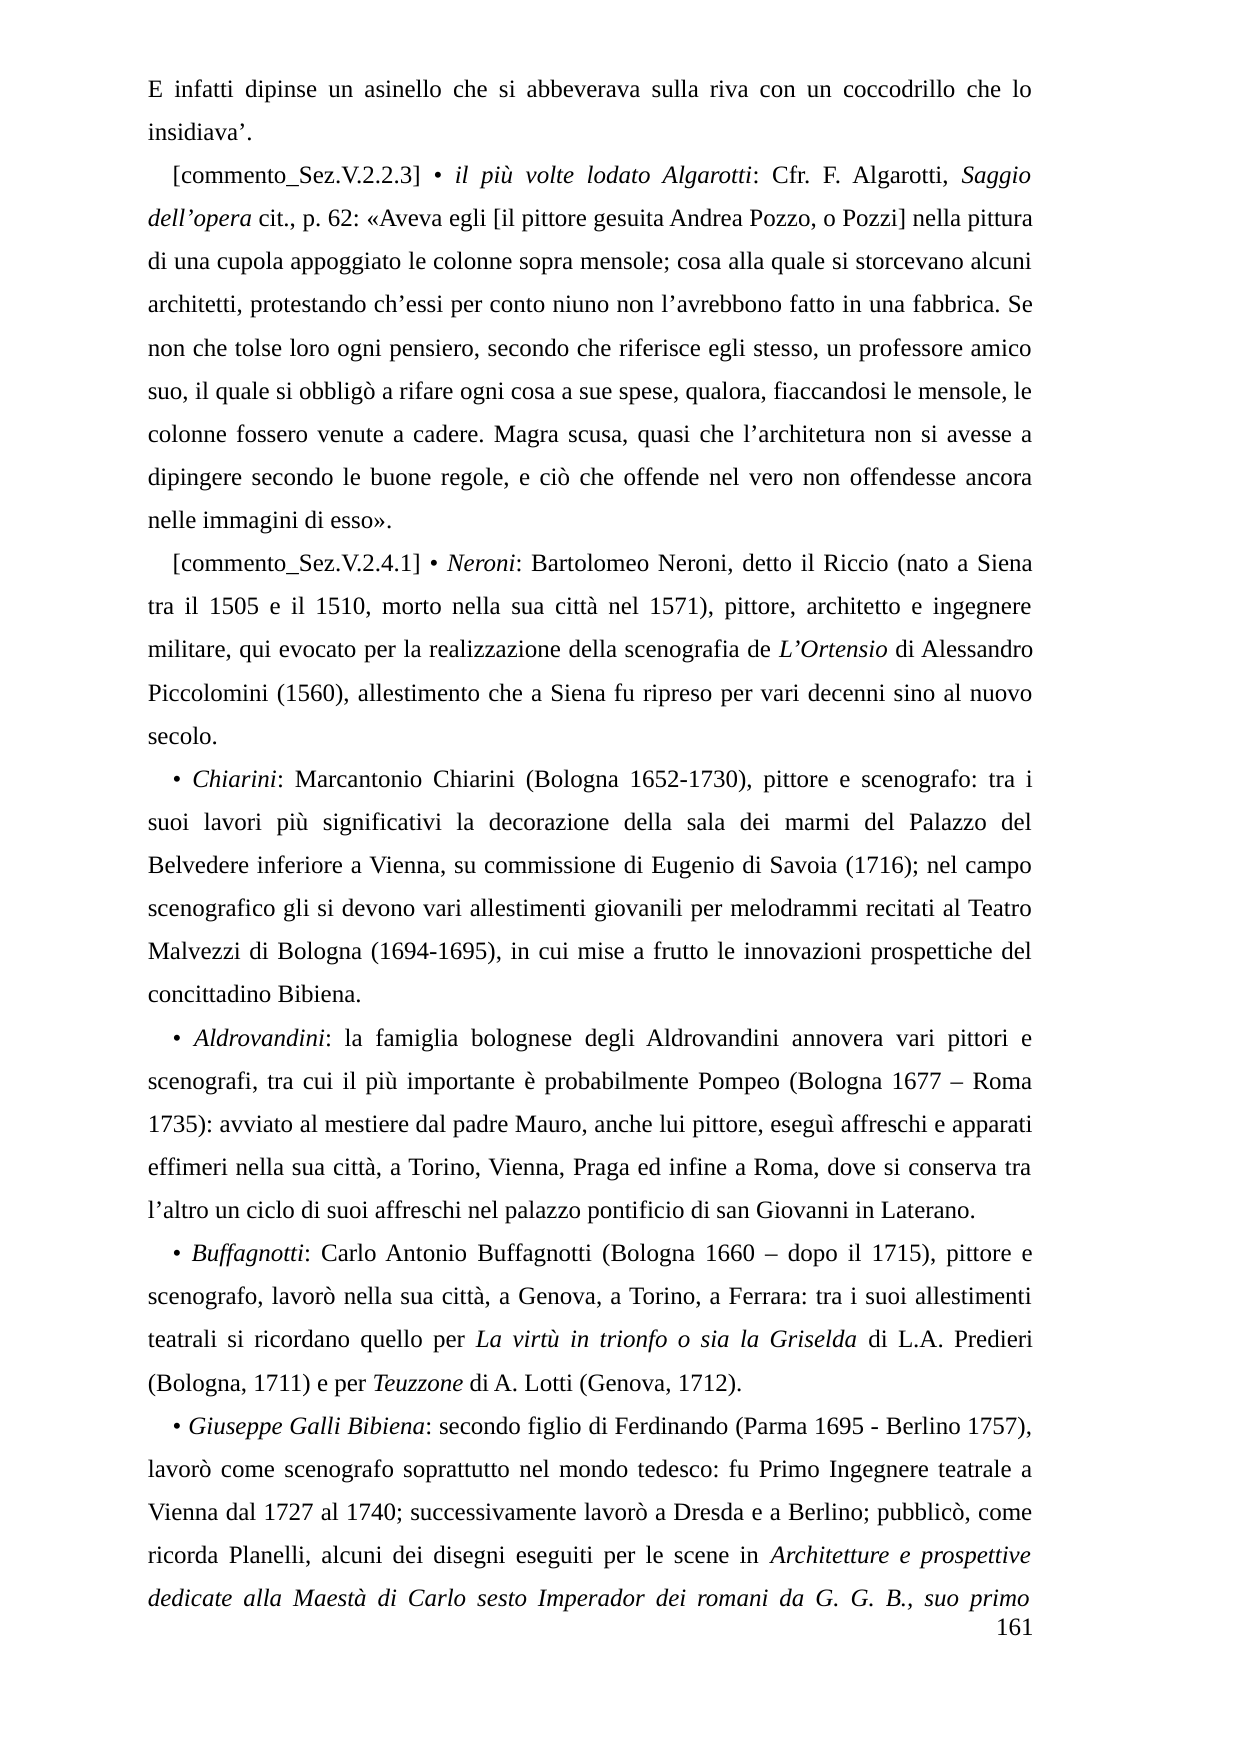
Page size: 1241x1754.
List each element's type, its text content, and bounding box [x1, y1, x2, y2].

text [commento_Sez.V.2.2.3] • il più volte lodato Algarotti: Cfr. F. Algarotti, Saggio dell’opera cit., p. 62: «Aveva egli [il pittore gesuita Andrea Pozzo, o Pozzi] nella pittura di una cupola appoggiato le colonne sopra mensole; cosa alla quale si storcevano alcuni architetti, protestando ch’essi per conto niuno non l’avrebbono fatto in una fabbrica. Se non che tolse loro ogni pensiero, secondo che riferisce egli stesso, un professore amico suo, il quale si obbligò a rifare ogni cosa a sue spese, qualora, fiaccandosi le mensole, le colonne fossero venute a cadere. Magra scusa, quasi che l’architetura non si avesse a dipingere secondo le buone regole, e ciò che offende nel vero non offendesse ancora nelle immagini di esso». [148, 160, 1033, 534]
text • Giuseppe Galli Bibiena: secondo figlio di Ferdinando (Parma 1695 - Berlino 1757), lavorò come scenografo soprattutto nel mondo tedesco: fu Primo Ingegnere teatrale a Vienna dal 1727 al 1740; successivamente lavorò a Dresda e a Berlino; pubblicò, come ricorda Planelli, alcuni dei disegni eseguiti per le scene in Architetture e prospettive dedicate alla Maestà di Carlo sesto Imperador dei romani da G. G. B., suo primo [148, 1411, 1033, 1612]
text • Aldrovandini: la famiglia bolognese degli Aldrovandini annovera vari pittori e scenografi, tra cui il più importante è probabilmente Pompeo (Bologna 1677 – Roma 1735): avviato al mestiere dal padre Mauro, anche lui pittore, eseguì affreschi e apparati effimeri nella sua città, a Torino, Vienna, Praga ed infine a Roma, dove si conserva tra l’altro un ciclo di suoi affreschi nel palazzo pontificio di san Giovanni in Laterano. [148, 1023, 1033, 1224]
text • Buffagnotti: Carlo Antonio Buffagnotti (Bologna 1660 – dopo il 1715), pittore e scenografo, lavorò nella sua città, a Genova, a Torino, a Ferrara: tra i suoi allestimenti teatrali si ricordano quello per La virtù in trionfo o sia la Griselda di L.A. Predieri (Bologna, 1711) e per Teuzzone di A. Lotti (Genova, 1712). [148, 1238, 1033, 1396]
text E infatti dipinse un asinello che si abbeverava sulla riva con un coccodrillo che lo insidiava’. [148, 74, 1033, 146]
text [commento_Sez.V.2.4.1] • Neroni: Bartolomeo Neroni, detto il Riccio (nato a Siena tra il 1505 e il 1510, morto nella sua città nel 1571), pittore, architetto e ingegnere militare, qui evocato per la realizzazione della scenografia de L’Ortensio di Alessandro Piccolomini (1560), allestimento che a Siena fu ripreso per vari decenni sino al nuovo secolo. [148, 548, 1033, 749]
text • Chiarini: Marcantonio Chiarini (Bologna 1652-1730), pittore e scenografo: tra i suoi lavori più significativi la decorazione della sala dei marmi del Palazzo del Belvedere inferiore a Vienna, su commissione di Eugenio di Savoia (1716); nel campo scenografico gli si devono vari allestimenti giovanili per melodrammi recitati al Teatro Malvezzi di Bologna (1694-1695), in cui mise a frutto le innovazioni prospettiche del concittadino Bibiena. [148, 764, 1033, 1008]
